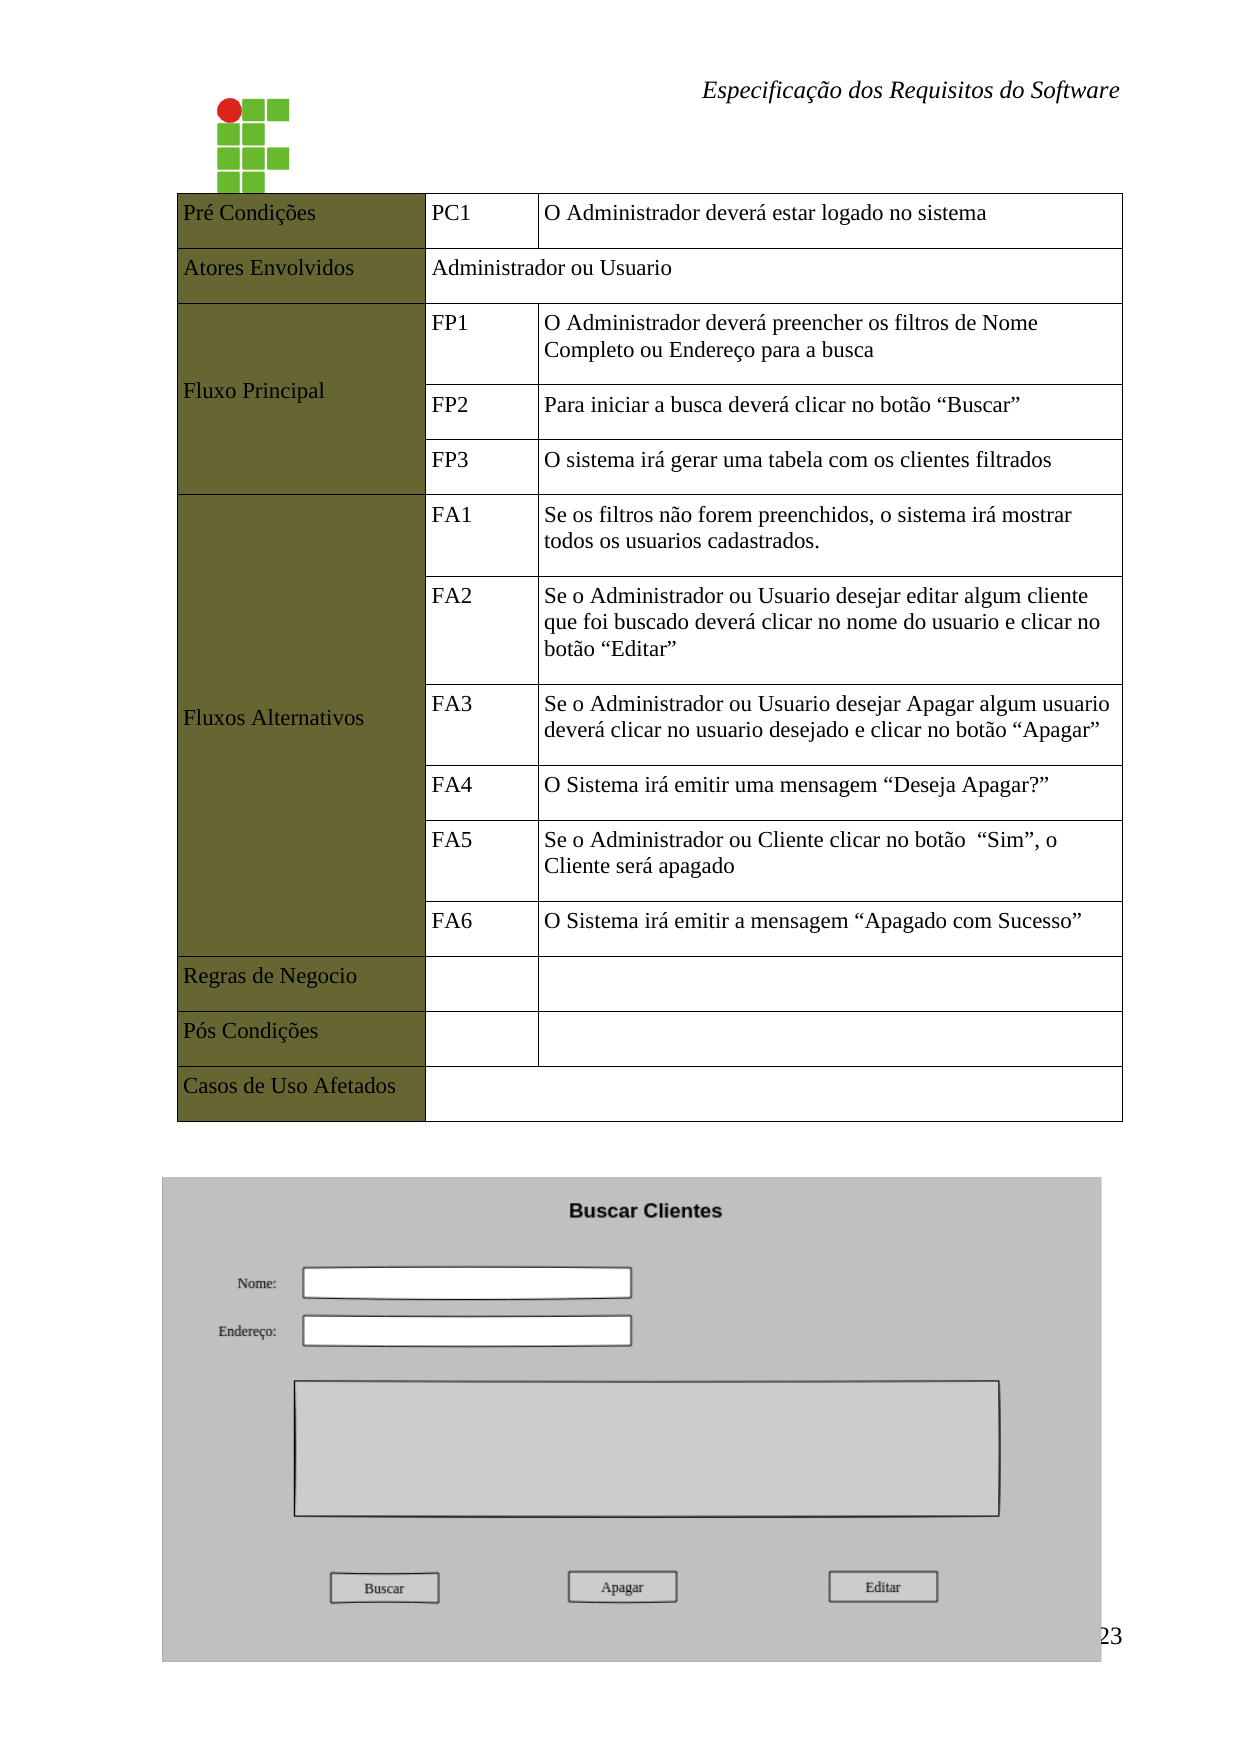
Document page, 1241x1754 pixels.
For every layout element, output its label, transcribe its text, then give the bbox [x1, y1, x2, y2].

table_cell O Sistema irá emitir a mensagem “Apagado com Sucesso” [539, 902, 1122, 956]
table_cell Pós Condições [178, 1012, 425, 1066]
table_cell Pré Condições [178, 194, 425, 248]
table_cell FP3 [426, 440, 538, 494]
table_cell O Administrador deverá preencher os filtros de Nome Completo ou Endereço para a busca [539, 304, 1122, 384]
table_cell FA1 [426, 495, 538, 576]
table_cell [539, 1012, 1122, 1066]
table_cell Para iniciar a busca deverá clicar no botão “Buscar” [539, 385, 1122, 439]
table_cell FP2 [426, 385, 538, 439]
table_cell Fluxos Alternativos [178, 495, 425, 956]
table_cell FA6 [426, 902, 538, 956]
table_cell Administrador ou Usuario [426, 249, 1122, 303]
table_cell Se o Administrador ou Usuario desejar editar algum cliente que foi buscado deverá clicar no nome do usuario e clicar no botão “Editar” [539, 577, 1122, 683]
table_cell FA3 [426, 685, 538, 765]
table_cell FA4 [426, 766, 538, 820]
table_cell FA2 [426, 577, 538, 683]
table_cell FA5 [426, 821, 538, 901]
table_cell [539, 957, 1122, 1011]
table_cell [426, 1067, 1122, 1121]
table_cell [426, 957, 538, 1011]
table_cell Se os filtros não forem preenchidos, o sistema irá mostrar todos os usuarios cadastrados. [539, 495, 1122, 576]
table_cell FP1 [426, 304, 538, 384]
table_cell Se o Administrador ou Usuario desejar Apagar algum usuario deverá clicar no usuario desejado e clicar no botão “Apagar” [539, 685, 1122, 765]
table_cell O Administrador deverá estar logado no sistema [539, 194, 1122, 248]
table_cell O Sistema irá emitir uma mensagem “Deseja Apagar?” [539, 766, 1122, 820]
table_cell PC1 [426, 194, 538, 248]
table_cell Se o Administrador ou Cliente clicar no botão “Sim”, o Cliente será apagado [539, 821, 1122, 901]
table_cell Casos de Uso Afetados [178, 1067, 425, 1121]
table_cell O sistema irá gerar uma tabela com os clientes filtrados [539, 440, 1122, 494]
table_cell [426, 1012, 538, 1066]
table_cell Fluxo Principal [178, 304, 425, 494]
table_cell Atores Envolvidos [178, 249, 425, 303]
table_cell Regras de Negocio [178, 957, 425, 1011]
